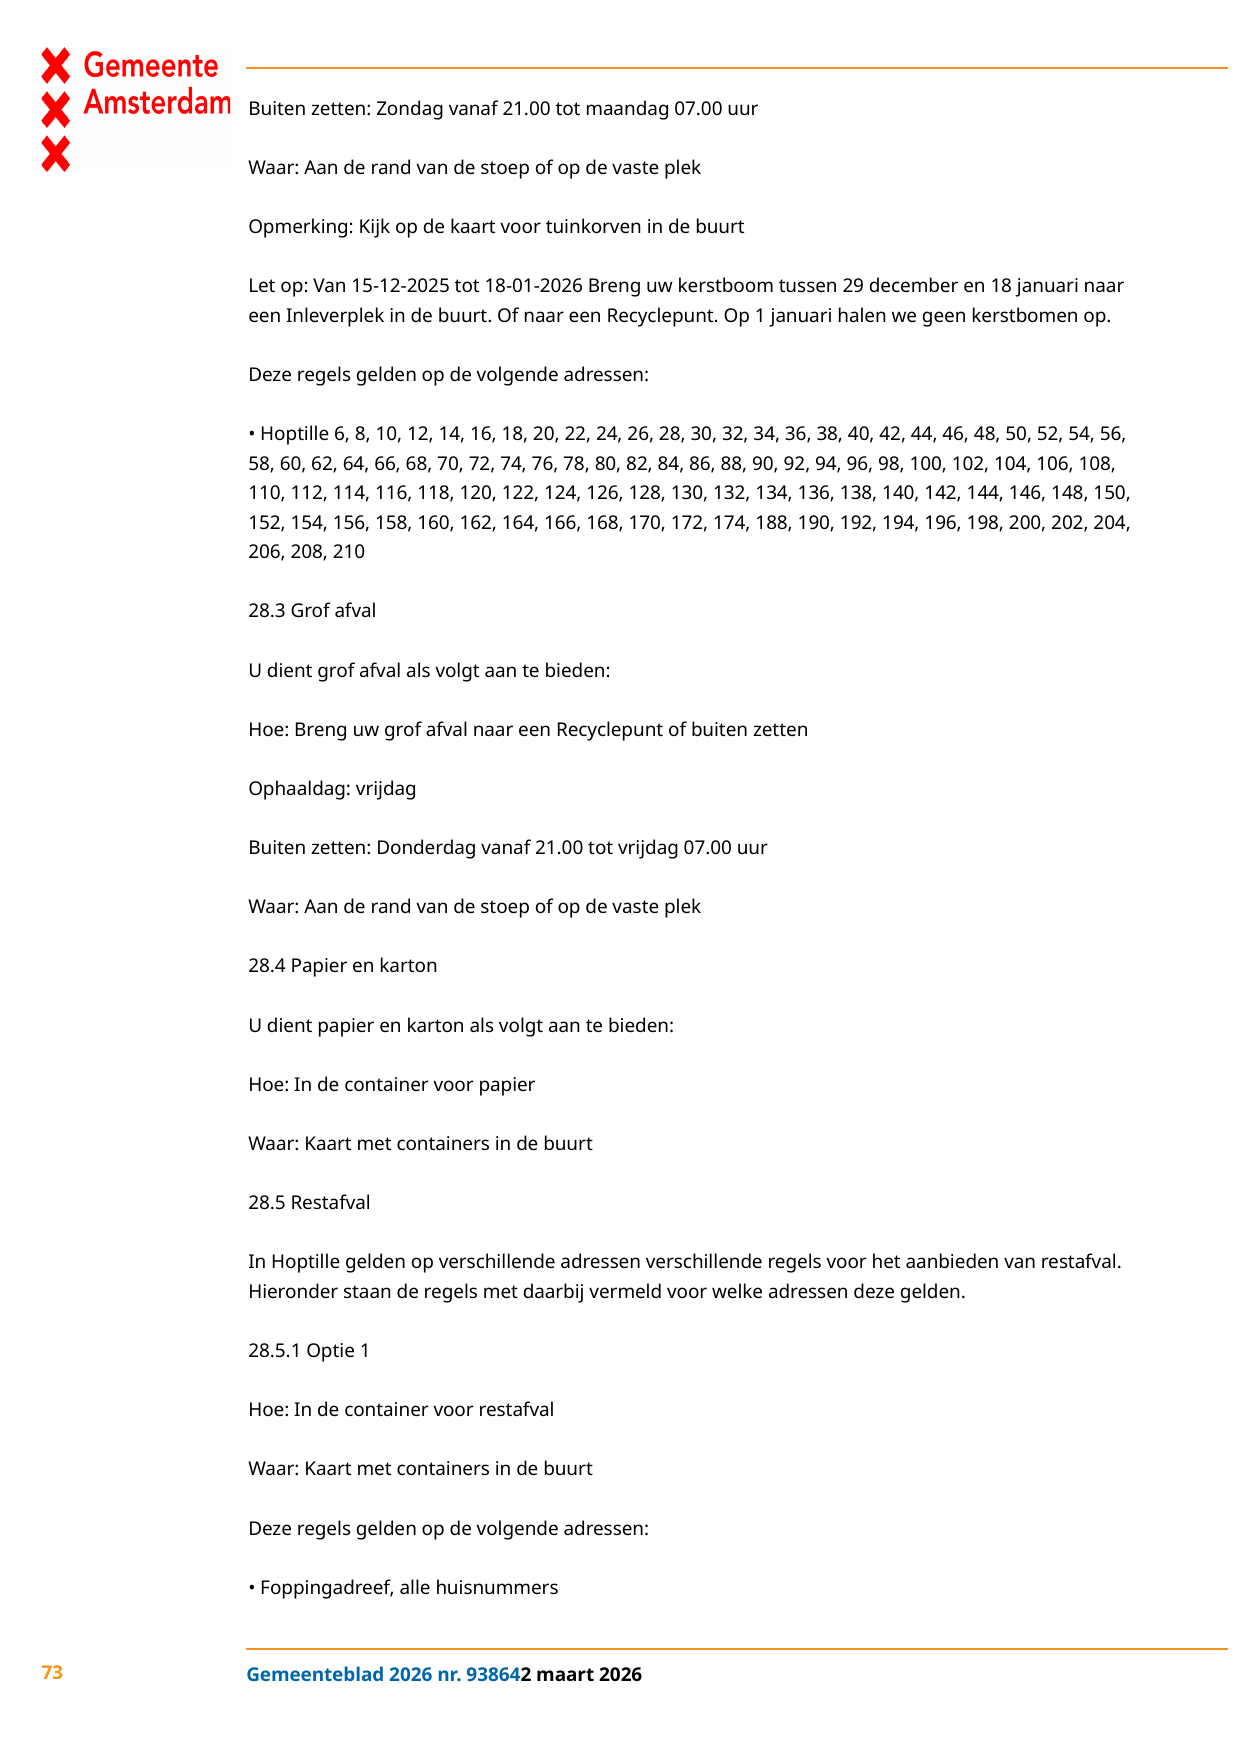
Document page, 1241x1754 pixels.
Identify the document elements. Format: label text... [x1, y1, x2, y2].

text • Hoptille 6, 8, 10, 12, 14, 16, 18, 20, 22, 24, 26, 28, 30, 32, 34, 36, 38, 40, 42, 44, 46, 48, 50, 52, 54, 56, 58, 60, 62, 64, 66, 68, 70, 72, 74, 76, 78, 80, 82, 84, 86, 88, 90, 92, 94, 96, 98, 100, 102, 104, 106, 108, 110, 112, 114, 116, 118, 120, 122, 124, 126, 128, 130, 132, 134, 136, 138, 140, 142, 144, 146, 148, 150, 152, 154, 156, 158, 160, 162, 164, 166, 168, 170, 172, 174, 188, 190, 192, 194, 196, 198, 200, 202, 204, 206, 208, 210 [248, 420, 1152, 564]
text 28.3 Grof afval [248, 598, 1152, 623]
text Deze regels gelden op de volgende adressen: [248, 1515, 1152, 1541]
text Buiten zetten: Donderdag vanaf 21.00 tot vrijdag 07.00 uur [248, 834, 1152, 860]
text Waar: Kaart met containers in de buurt [248, 1130, 1152, 1156]
text Opmerking: Kijk op de kaart voor tuinkorven in de buurt [248, 213, 1152, 239]
text Waar: Kaart met containers in de buurt [248, 1456, 1152, 1481]
text Hoe: In de container voor restafval [248, 1396, 1152, 1422]
text Deze regels gelden op de volgende adressen: [248, 361, 1152, 387]
text 28.5 Restafval [248, 1189, 1152, 1215]
text U dient grof afval als volgt aan te bieden: [248, 657, 1152, 683]
text 28.5.1 Optie 1 [248, 1337, 1152, 1363]
text Let op: Van 15-12-2025 tot 18-01-2026 Breng uw kerstboom tussen 29 december en 18 januari naar een Inleverplek in de buurt. Of naar een Recyclepunt. Op 1 januari halen we geen kerstbomen op. [248, 272, 1152, 328]
text • Foppingadreef, alle huisnummers [248, 1574, 1152, 1600]
text U dient papier en karton als volgt aan te bieden: [248, 1012, 1152, 1038]
text Waar: Aan de rand van de stoep of op de vaste plek [248, 154, 1152, 180]
text Waar: Aan de rand van de stoep of op de vaste plek [248, 893, 1152, 919]
text Hoe: Breng uw grof afval naar een Recyclepunt of buiten zetten [248, 716, 1152, 742]
text Hoe: In de container voor papier [248, 1071, 1152, 1097]
text 28.4 Papier en karton [248, 953, 1152, 978]
picture [41, 47, 231, 172]
text Ophaaldag: vrijdag [248, 775, 1152, 801]
text In Hoptille gelden op verschillende adressen verschillende regels voor het aanbieden van restafval. Hieronder staan de regels met daarbij vermeld voor welke adressen deze gelden. [248, 1248, 1152, 1304]
text Buiten zetten: Zondag vanaf 21.00 tot maandag 07.00 uur [248, 95, 1152, 121]
